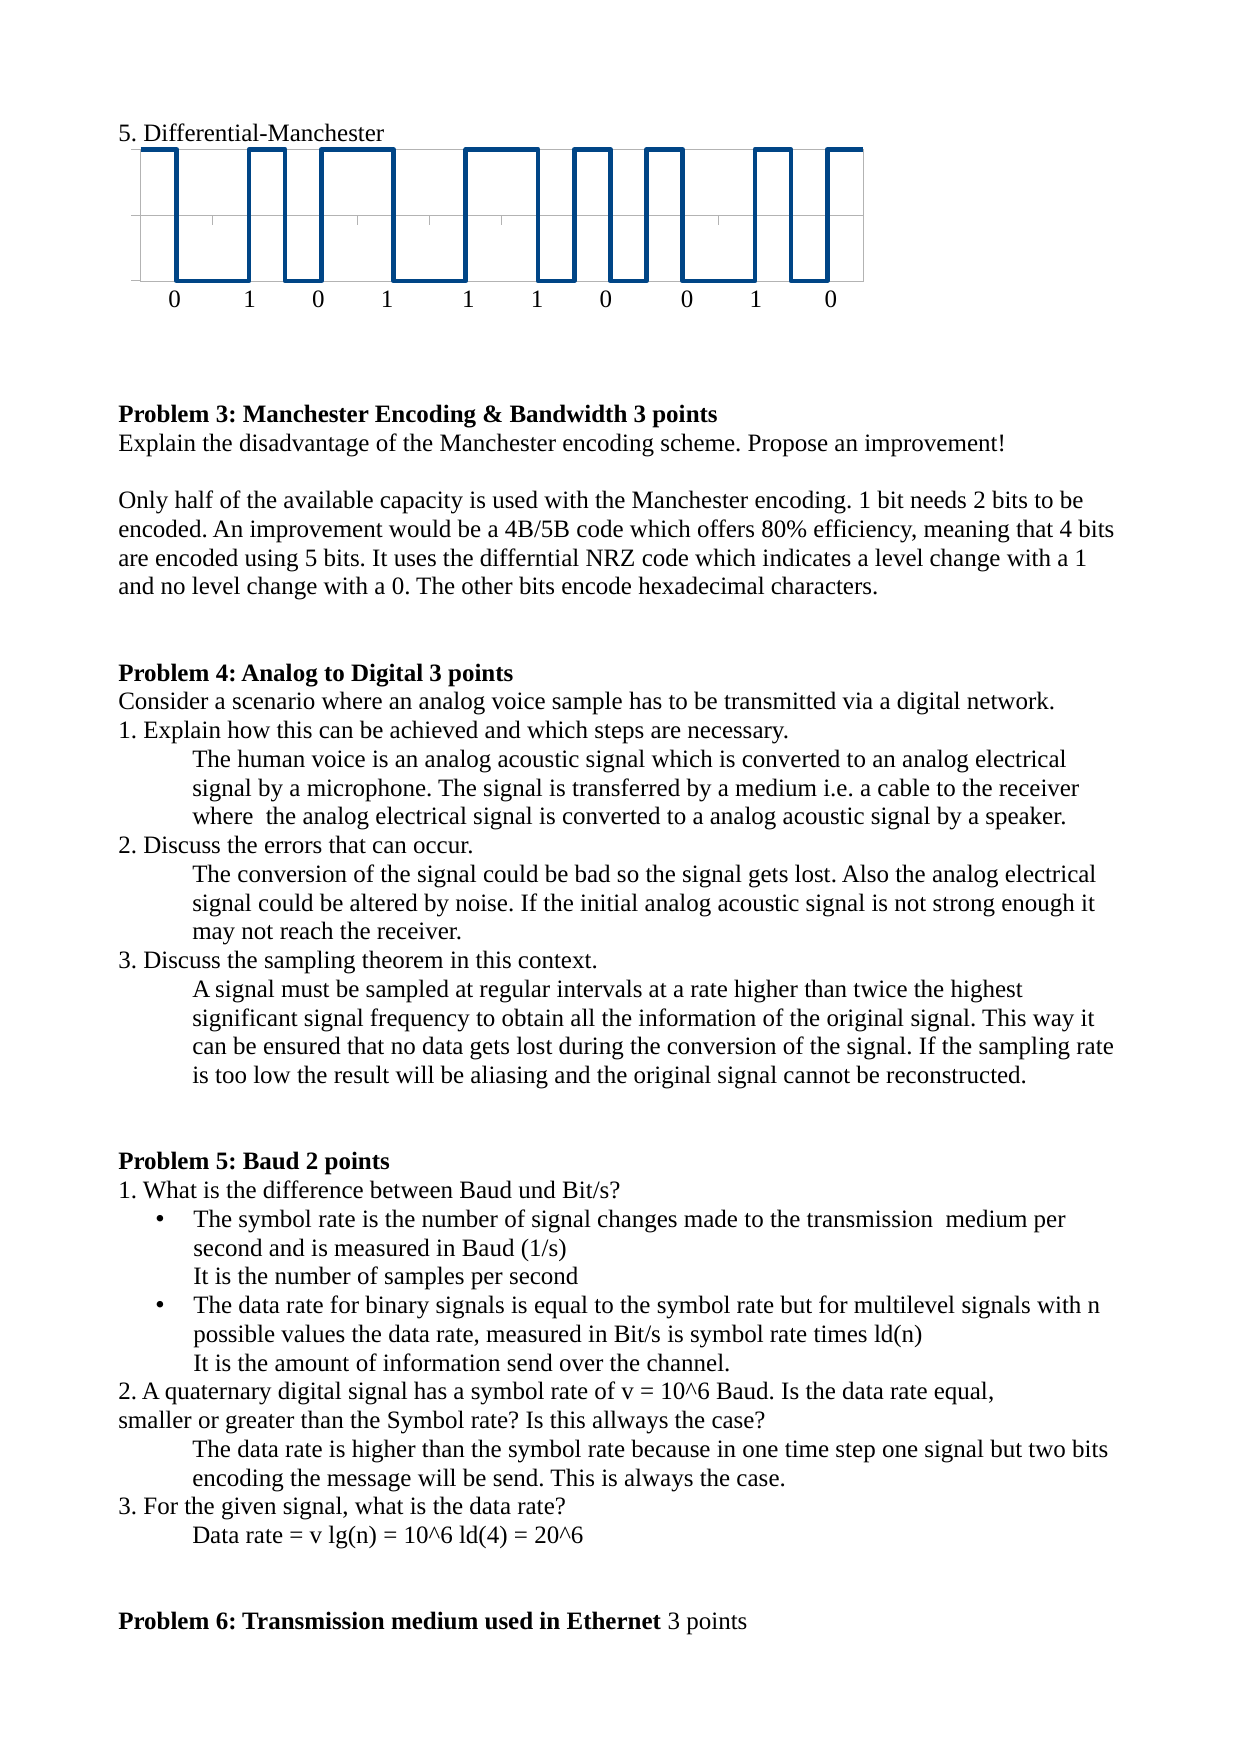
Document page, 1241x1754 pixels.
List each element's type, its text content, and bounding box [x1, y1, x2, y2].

text The data rate is higher than the symbol rate because in one time step one signal but two bits [118, 1434, 1122, 1463]
text 1. What is the difference between Baud und Bit/s? [118, 1175, 1122, 1204]
text 1. Explain how this can be achieved and which steps are necessary. [118, 715, 1122, 744]
text Consider a scenario where an analog voice sample has to be transmitted via a digital network. [118, 686, 1122, 715]
text Problem 5: Baud 2 points [118, 1146, 1122, 1175]
text 2. A quaternary digital signal has a symbol rate of v = 10^6 Baud. Is the data rate equal, [118, 1376, 1122, 1405]
text is too low the result will be aliasing and the original signal cannot be reconstructed. [118, 1060, 1122, 1089]
list The data rate for binary signals is equal to the symbol rate but for multilevel signals with n possible values the data rate, measured in Bit/s is symbol rate times ld(n) It is the amount of information send over the channel. [156, 1290, 1122, 1376]
text A signal must be sampled at regular intervals at a rate higher than twice the highest significant signal frequency to obtain all the information of the original signal. This way it [118, 974, 1122, 1031]
text smaller or greater than the Symbol rate? Is this allways the case? [118, 1405, 1122, 1434]
text Problem 6: Transmission medium used in Ethernet 3 points [118, 1606, 1122, 1635]
text Data rate = v lg(n) = 10^6 ld(4) = 20^6 [118, 1520, 1122, 1549]
text can be ensured that no data gets lost during the conversion of the signal. If the sampling rate [118, 1031, 1122, 1060]
text 0 1 0 1 1 1 0 0 1 0 [118, 147, 1122, 313]
text Explain the disadvantage of the Manchester encoding scheme. Propose an improvement! [118, 428, 1122, 456]
text may not reach the receiver. [118, 916, 1122, 945]
text encoding the message will be send. This is always the case. [118, 1463, 1122, 1491]
text 5. Differential-Manchester [118, 118, 1122, 147]
text Problem 3: Manchester Encoding & Bandwidth 3 points [118, 399, 1122, 428]
text Only half of the available capacity is used with the Manchester encoding. 1 bit needs 2 bits to be encoded. An improvement would be a 4B/5B code which offers 80% efficiency, meaning that 4 bits are encoded using 5 bits. It uses the differntial NRZ code which indicates a level change with a 1 and no level change with a 0. The other bits encode hexadecimal characters. [118, 485, 1122, 600]
text 3. Discuss the sampling theorem in this context. [118, 945, 1122, 974]
list The symbol rate is the number of signal changes made to the transmission medium per second and is measured in Baud (1/s) It is the number of samples per second [156, 1204, 1122, 1290]
text 3. For the given signal, what is the data rate? [118, 1491, 1122, 1520]
text 2. Discuss the errors that can occur. [118, 830, 1122, 859]
text Problem 4: Analog to Digital 3 points [118, 658, 1122, 686]
text signal could be altered by noise. If the initial analog acoustic signal is not strong enough it [118, 888, 1122, 916]
text The human voice is an analog acoustic signal which is converted to an analog electrical signal by a microphone. The signal is transferred by a medium i.e. a cable to the receiver where the analog electrical signal is converted to a analog acoustic signal by a speaker. [118, 744, 1122, 830]
text The conversion of the signal could be bad so the signal gets lost. Also the analog electrical [118, 859, 1122, 888]
